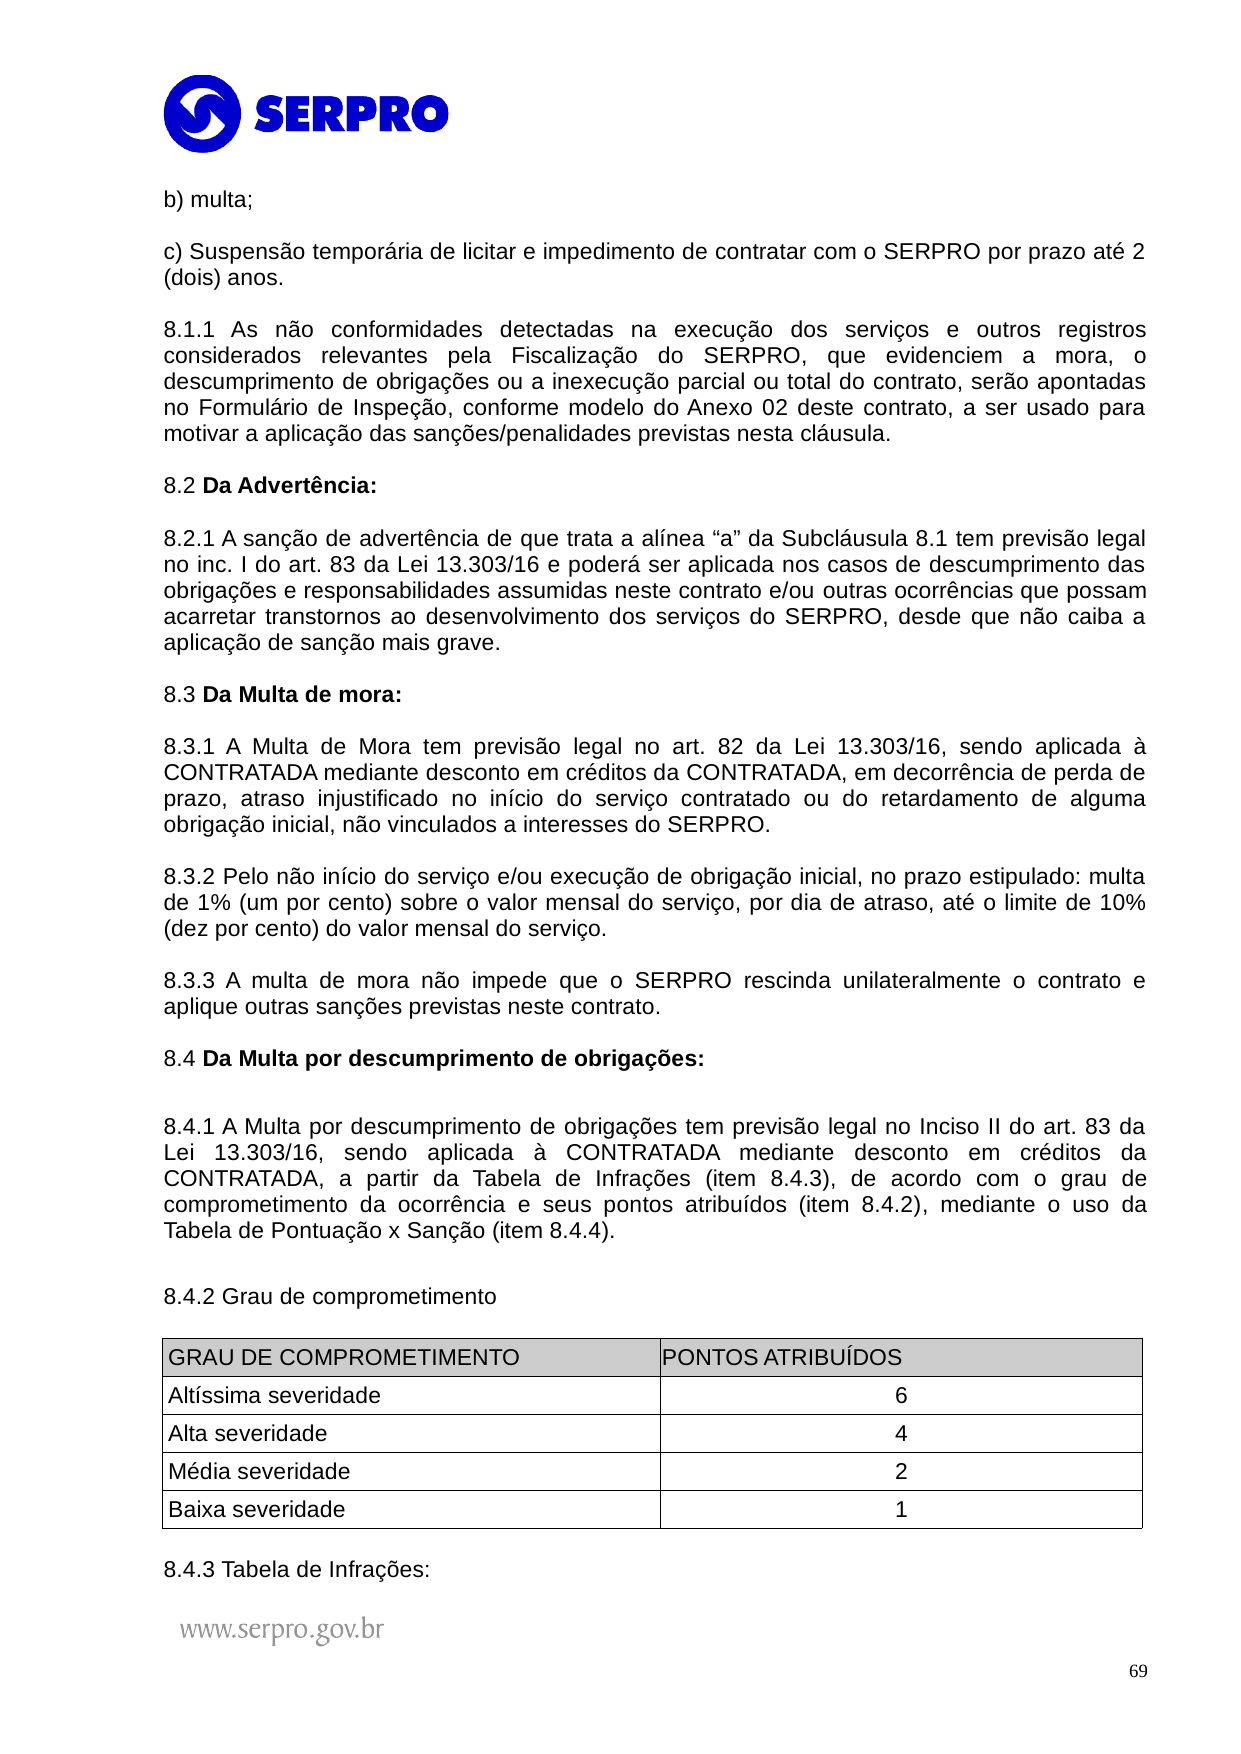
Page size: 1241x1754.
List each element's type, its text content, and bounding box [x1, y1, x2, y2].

text 8.2.1 A sanção de advertência de que trata a alínea “a” da Subcláusula 8.1 tem previsão legal no inc. I do art. 83 da Lei 13.303/16 e poderá ser aplicada nos casos de descumprimento das obrigações e responsabilidades assumidas neste contrato e/ou outras ocorrências que possam acarretar transtornos ao desenvolvimento dos serviços do SERPRO, desde que não caiba a aplicação de sanção mais grave. [163, 525, 1148, 655]
text 8.4 Da Multa por descumprimento de obrigações: [163, 1046, 1148, 1072]
text 8.4.1 A Multa por descumprimento de obrigações tem previsão legal no Inciso II do art. 83 da Lei 13.303/16, sendo aplicada à CONTRATADA mediante desconto em créditos da CONTRATADA, a partir da Tabela de Infrações (item 8.4.3), de acordo com o grau de comprometimento da ocorrência e seus pontos atribuídos (item 8.4.2), mediante o uso da Tabela de Pontuação x Sanção (item 8.4.4). [163, 1114, 1148, 1244]
text c) Suspensão temporária de licitar e impedimento de contratar com o SERPRO por prazo até 2 (dois) anos. [163, 238, 1148, 291]
table_header GRAU DE COMPROMETIMENTO [163, 1339, 660, 1376]
table_cell Altíssima severidade [163, 1377, 660, 1414]
text 8.3.3 A multa de mora não impede que o SERPRO rescinda unilateralmente o contrato e aplique outras sanções previstas neste contrato. [163, 968, 1148, 1020]
text 8.2 Da Advertência: [163, 473, 1148, 499]
table_cell Baixa severidade [163, 1491, 660, 1528]
picture [163, 75, 449, 153]
table_cell 6 [661, 1377, 1142, 1414]
text 8.3.2 Pelo não início do serviço e/ou execução de obrigação inicial, no prazo estipulado: multa de 1% (um por cento) sobre o valor mensal do serviço, por dia de atraso, até o limite de 10% (dez por cento) do valor mensal do serviço. [163, 863, 1148, 942]
text b) multa; [163, 186, 1148, 212]
text 8.1.1 As não conformidades detectadas na execução dos serviços e outros registros considerados relevantes pela Fiscalização do SERPRO, que evidenciem a mora, o descumprimento de obrigações ou a inexecução parcial ou total do contrato, serão apontadas no Formulário de Inspeção, conforme modelo do Anexo 02 deste contrato, a ser usado para motivar a aplicação das sanções/penalidades previstas nesta cláusula. [163, 317, 1148, 447]
table_cell 2 [661, 1453, 1142, 1490]
table_header PONTOS ATRIBUÍDOS [661, 1339, 1142, 1376]
table_cell 1 [661, 1491, 1142, 1528]
table_cell 4 [661, 1415, 1142, 1452]
text 8.3.1 A Multa de Mora tem previsão legal no art. 82 da Lei 13.303/16, sendo aplicada à CONTRATADA mediante desconto em créditos da CONTRATADA, em decorrência de perda de prazo, atraso injustificado no início do serviço contratado ou do retardamento de alguma obrigação inicial, não vinculados a interesses do SERPRO. [163, 733, 1148, 837]
text 8.3 Da Multa de mora: [163, 681, 1148, 707]
table_cell Alta severidade [163, 1415, 660, 1452]
text 8.4.3 Tabela de Infrações: [163, 1556, 1148, 1582]
table_cell Média severidade [163, 1453, 660, 1490]
text 8.4.2 Grau de comprometimento [163, 1284, 1148, 1310]
